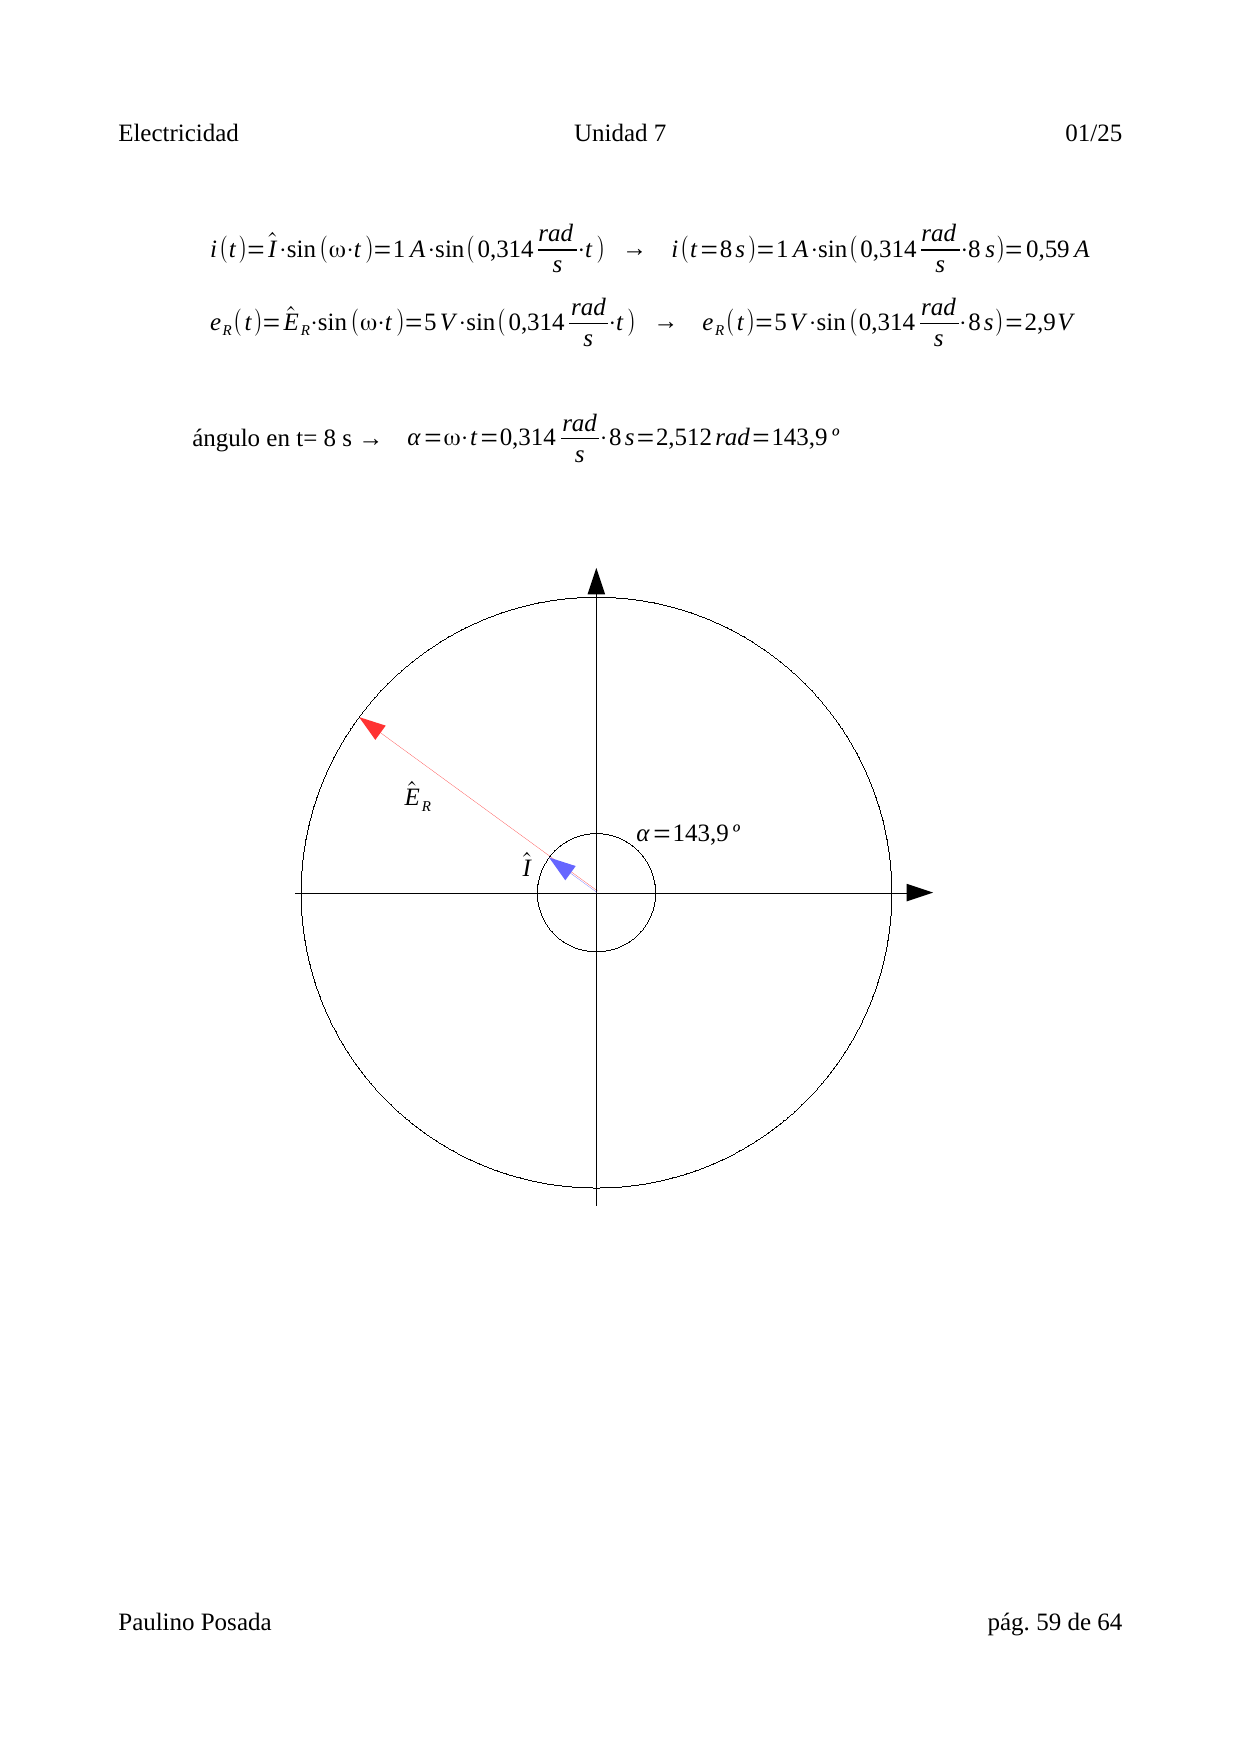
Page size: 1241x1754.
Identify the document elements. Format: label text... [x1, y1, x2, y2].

text ángulo en t= 8 s → [118, 410, 1122, 469]
text → [118, 219, 1122, 279]
text → [118, 293, 1122, 352]
